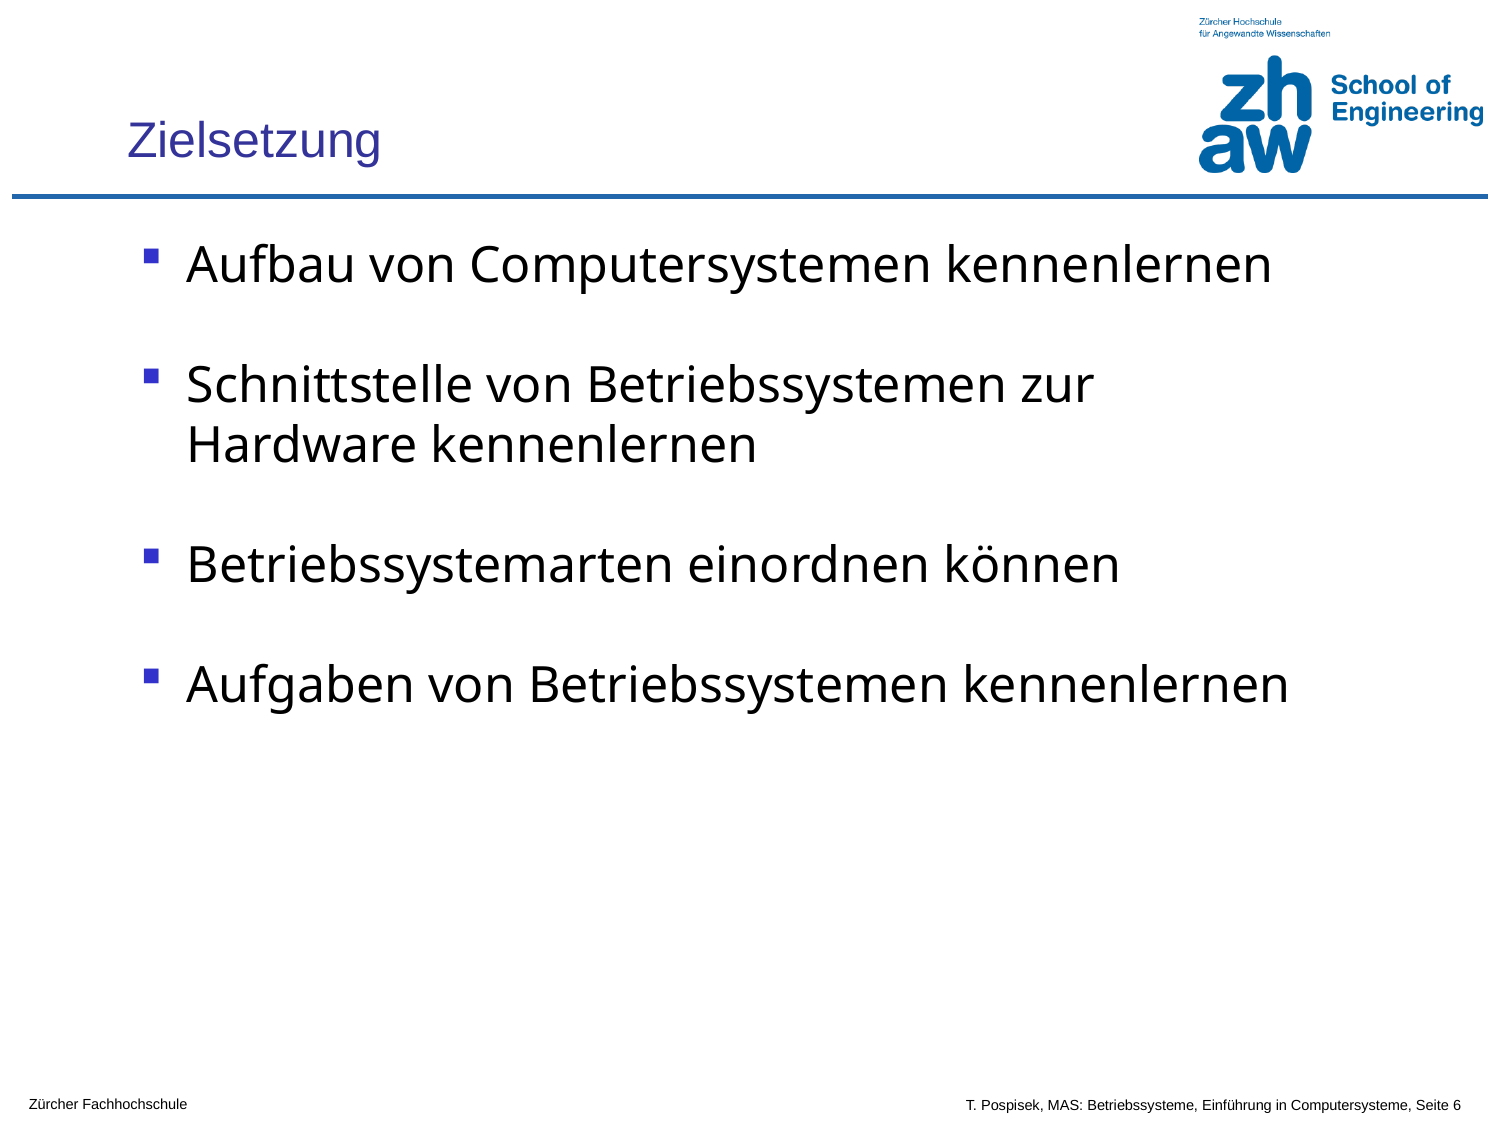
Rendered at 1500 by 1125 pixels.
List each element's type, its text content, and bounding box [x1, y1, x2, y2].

text_box Aufbau von Computersystemen kennenlernen Schnittstelle von Betriebssystemen zur Hardware kennenlernen Betriebssystemarten einordnen können Aufgaben von Betriebssystemen kennenlernen [125, 224, 1350, 738]
title Zielsetzung [112, 50, 1391, 175]
picture [1199, 18, 1483, 173]
